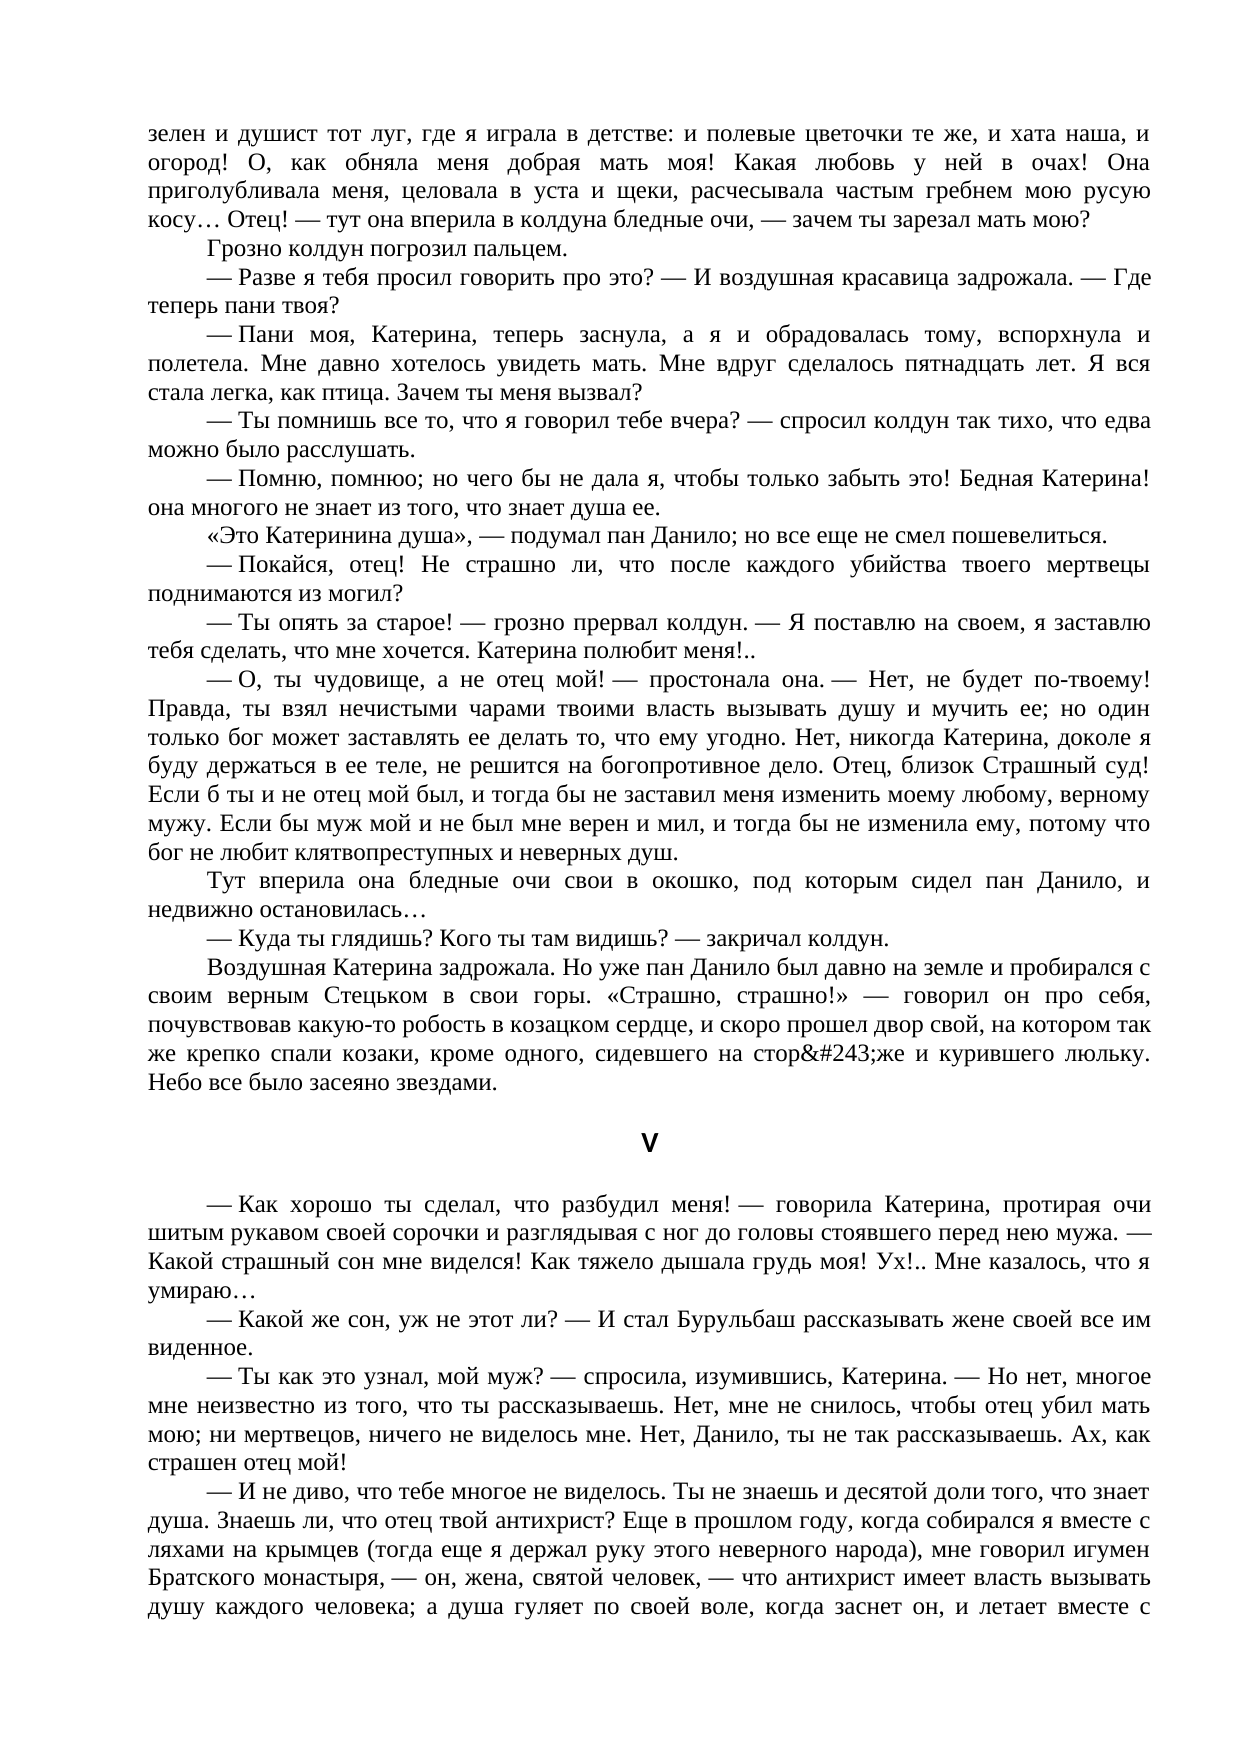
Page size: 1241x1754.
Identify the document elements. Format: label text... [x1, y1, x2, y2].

text Тут вперила она бледные очи свои в окошко, под которым сидел пан Данило, и недвижно остановилась… [148, 866, 1152, 923]
text — Ты как это узнал, мой муж? — спросила, изумившись, Катерина. — Но нет, многое мне неизвестно из того, что ты рассказываешь. Нет, мне не снилось, чтобы отец убил мать мою; ни мертвецов, ничего не виделось мне. Нет, Данило, ты не так рассказываешь. Ах, как страшен отец мой! [148, 1361, 1152, 1476]
text — Покайся, отец! Не страшно ли, что после каждого убийства твоего мертвецы поднимаются из могил? [148, 549, 1152, 607]
text — Пани моя, Катерина, теперь заснула, а я и обрадовалась тому, вспорхнула и полетела. Мне давно хотелось увидеть мать. Мне вдруг сделалось пятнадцать лет. Я вся стала легка, как птица. Зачем ты меня вызвал? [148, 319, 1152, 406]
text зелен и душист тот луг, где я играла в детстве: и полевые цветочки те же, и хата наша, и огород! О, как обняла меня добрая мать моя! Какая любовь у ней в очах! Она приголубливала меня, целовала в уста и щеки, расчесывала частым гребнем мою русую косу… Отец! — тут она вперила в колдуна бледные очи, — зачем ты зарезал мать мою? [148, 118, 1152, 233]
text — Ты опять за старое! — грозно прервал колдун. — Я поставлю на своем, я заставлю тебя сделать, что мне хочется. Катерина полюбит меня!.. [148, 607, 1152, 664]
text — Помню, помнюо; но чего бы не дала я, чтобы только забыть это! Бедная Катерина! она многого не знает из того, что знает душа ее. [148, 463, 1152, 521]
text — И не диво, что тебе многое не виделось. Ты не знаешь и десятой доли того, что знает душа. Знаешь ли, что отец твой антихрист? Еще в прошлом году, когда собирался я вместе с ляхами на крымцев (тогда еще я держал руку этого неверного народа), мне говорил игумен Братского монастыря, — он, жена, святой человек, — что антихрист имеет власть вызывать душу каждого человека; а душа гуляет по своей воле, когда заснет он, и летает вместе с [148, 1476, 1152, 1620]
text — О, ты чудовище, а не отец мой! — простонала она. — Нет, не будет по-твоему! Правда, ты взял нечистыми чарами твоими власть вызывать душу и мучить ее; но один только бог может заставлять ее делать то, что ему угодно. Нет, никогда Катерина, доколе я буду держаться в ее теле, не решится на богопротивное дело. Отец, близок Страшный суд! Если б ты и не отец мой был, и тогда бы не заставил меня изменить моему любому, верному мужу. Если бы муж мой и не был мне верен и мил, и тогда бы не изменила ему, потому что бог не любит клятвопреступных и неверных душ. [148, 664, 1152, 866]
text Воздушная Катерина задрожала. Но уже пан Данило был давно на земле и пробирался с своим верным Стецьком в свои горы. «Страшно, страшно!» — говорил он про себя, почувствовав какую-то робость в козацком сердце, и скоро прошел двор свой, на котором так же крепко спали козаки, кроме одного, сидевшего на стор&#243;же и курившего люльку. Небо все было засеяно звездами. [148, 952, 1152, 1096]
text — Как хорошо ты сделал, что разбудил меня! — говорила Катерина, протирая очи шитым рукавом своей сорочки и разглядывая с ног до головы стоявшего перед нею мужа. — Какой страшный сон мне виделся! Как тяжело дышала грудь моя! Ух!.. Мне казалось, что я умираю… [148, 1189, 1152, 1304]
text — Какой же сон, уж не этот ли? — И стал Бурульбаш рассказывать жене своей все им виденное. [148, 1304, 1152, 1361]
text — Куда ты глядишь? Кого ты там видишь? — закричал колдун. [148, 923, 1152, 952]
subtitle V [148, 1124, 1152, 1160]
text — Разве я тебя просил говорить про это? — И воздушная красавица задрожала. — Где теперь пани твоя? [148, 262, 1152, 319]
text — Ты помнишь все то, что я говорил тебе вчера? — спросил колдун так тихо, что едва можно было расслушать. [148, 406, 1152, 463]
text Грозно колдун погрозил пальцем. [148, 233, 1152, 262]
text «Это Катеринина душа», — подумал пан Данило; но все еще не смел пошевелиться. [148, 521, 1152, 549]
